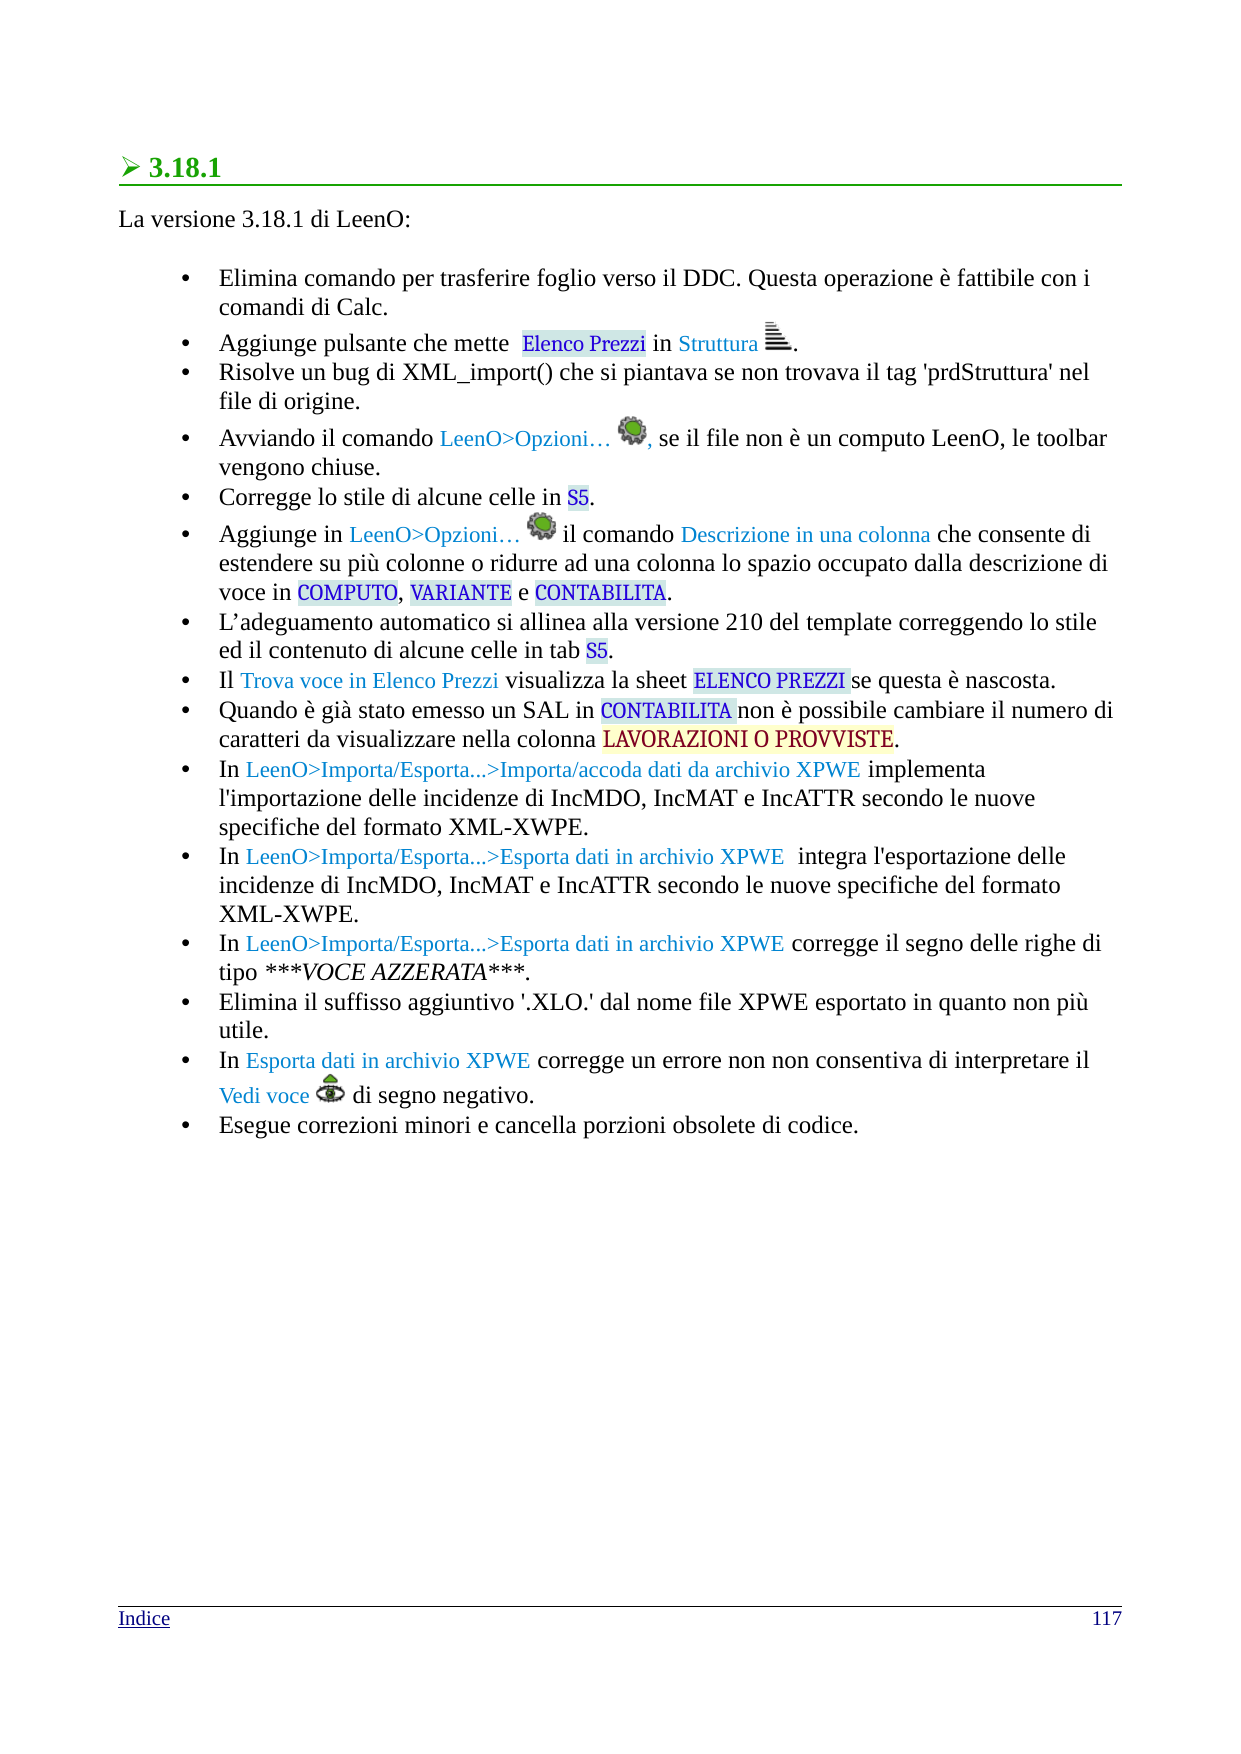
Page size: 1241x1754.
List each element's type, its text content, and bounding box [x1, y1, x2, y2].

subtitle 3.18.1 [119, 150, 1122, 184]
list Avviando il comando LeenO>Opzioni… , se il file non è un computo LeenO, le toolbar vengono chiuse. [181, 416, 1122, 481]
list In LeenO>Importa/Esporta...>Esporta dati in archivio XPWE corregge il segno delle righe di tipo ***VOCE AZZERATA***. [181, 928, 1122, 986]
list Risolve un bug di XML_import() che si piantava se non trovava il tag 'prdStruttura' nel file di origine. [181, 357, 1122, 415]
list Aggiunge pulsante che mette Elenco Prezzi in Struttura . [181, 322, 1122, 357]
picture [617, 415, 647, 446]
picture [315, 1073, 346, 1104]
list In Esporta dati in archivio XPWE corregge un errore non non consentiva di interpretare il Vedi voce di segno negativo. [181, 1045, 1122, 1109]
list Quando è già stato emesso un SAL in CONTABILITA non è possibile cambiare il numero di caratteri da visualizzare nella colonna LAVORAZIONI O PROVVISTE. [181, 695, 1122, 754]
list Il Trova voce in Elenco Prezzi visualizza la sheet ELENCO PREZZI se questa è nascosta. [181, 665, 1122, 694]
text La versione 3.18.1 di LeenO: [118, 204, 1122, 233]
list Elimina comando per trasferire foglio verso il DDC. Questa operazione è fattibile con i comandi di Calc. [181, 263, 1122, 321]
list Aggiunge in LeenO>Opzioni… il comando Descrizione in una colonna che consente di estendere su più colonne o ridurre ad una colonna lo spazio occupato dalla descrizione di voce in COMPUTO, VARIANTE e CONTABILITA. [181, 511, 1122, 606]
list L’adeguamento automatico si allinea alla versione 210 del template correggendo lo stile ed il contenuto di alcune celle in tab S5. [181, 607, 1122, 664]
list In LeenO>Importa/Esporta...>Esporta dati in archivio XPWE integra l'esportazione delle incidenze di IncMDO, IncMAT e IncATTR secondo le nuove specifiche del formato XML-XWPE. [181, 841, 1122, 928]
list Corregge lo stile di alcune celle in S5. [181, 482, 1122, 511]
list Esegue correzioni minori e cancella porzioni obsolete di codice. [181, 1110, 1122, 1138]
picture [764, 321, 793, 351]
picture [526, 511, 557, 541]
list In LeenO>Importa/Esporta...>Importa/accoda dati da archivio XPWE implementa l'importazione delle incidenze di IncMDO, IncMAT e IncATTR secondo le nuove specifiche del formato XML-XWPE. [181, 754, 1122, 841]
list Elimina il suffisso aggiuntivo '.XLO.' dal nome file XPWE esportato in quanto non più utile. [181, 986, 1122, 1044]
